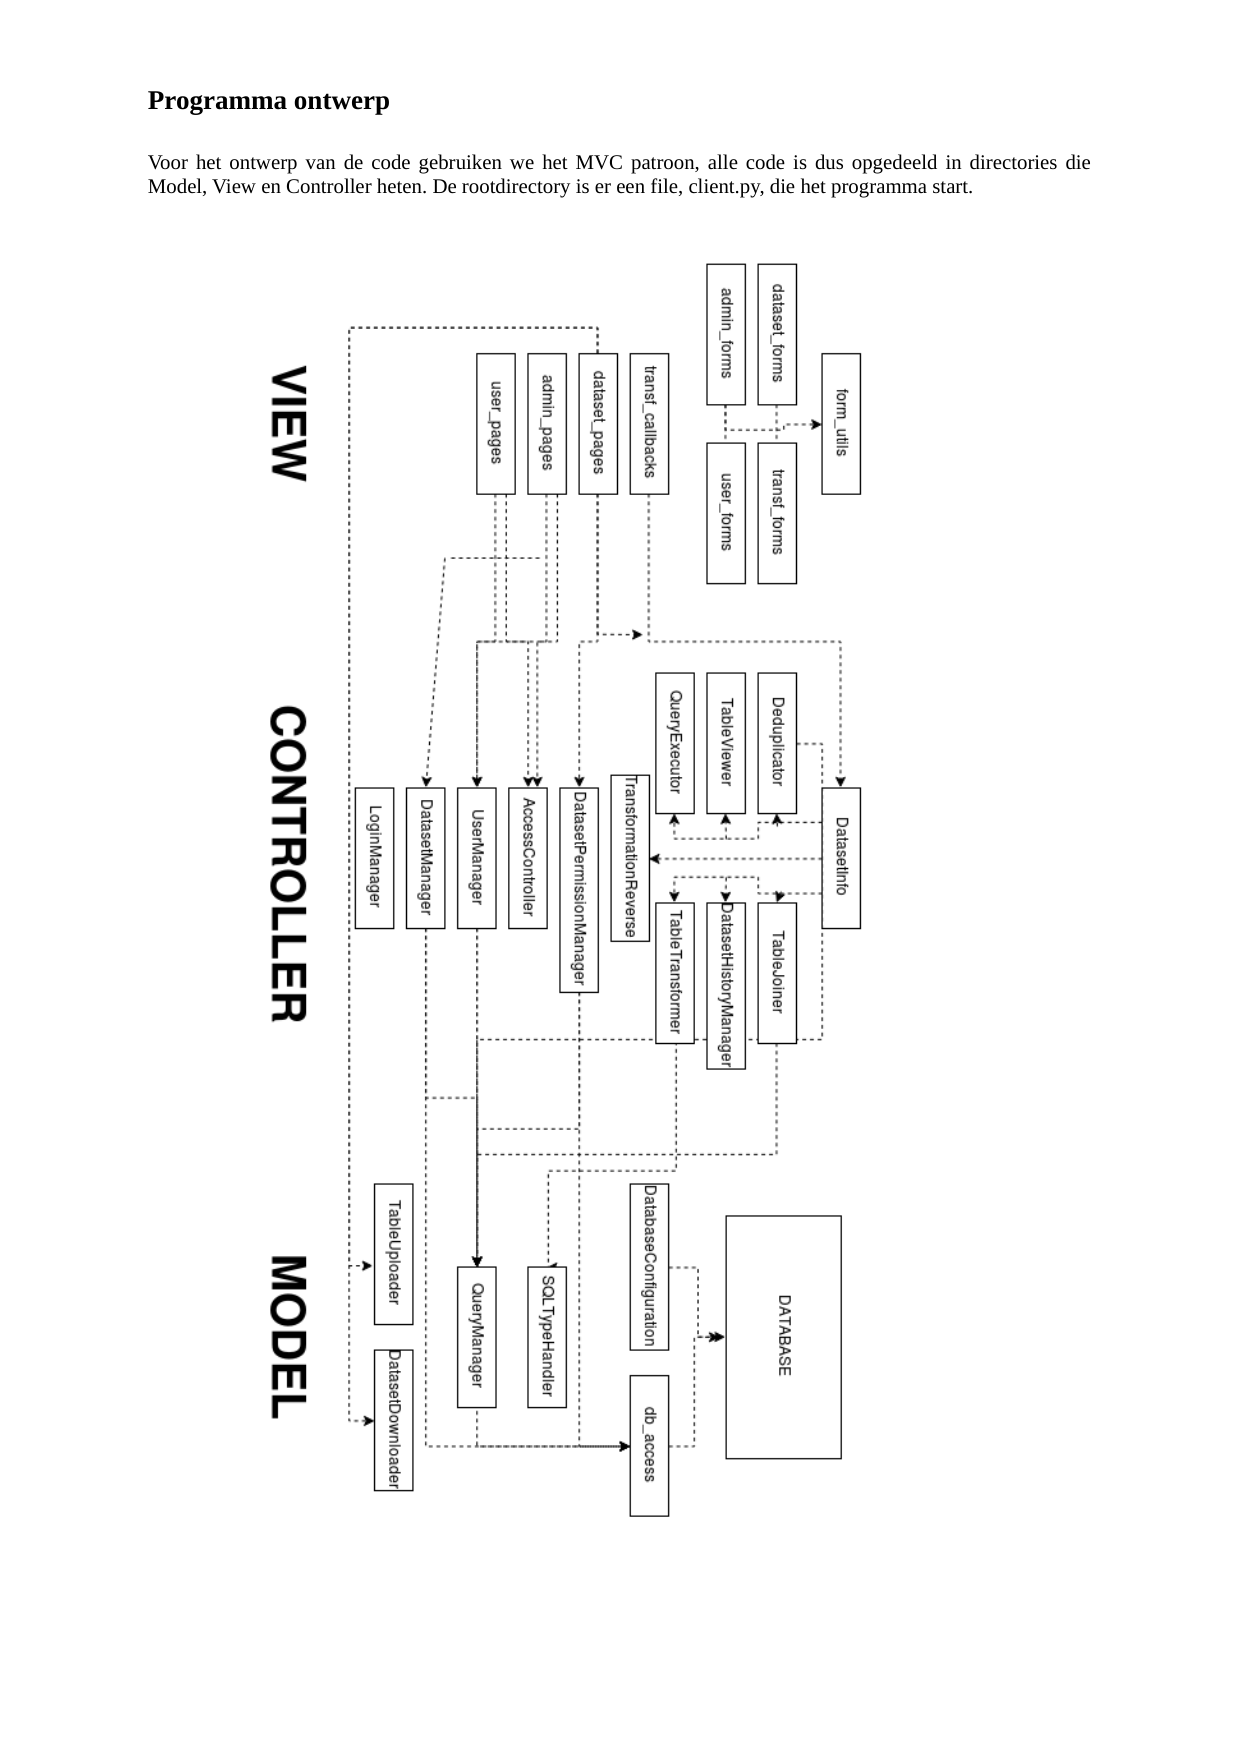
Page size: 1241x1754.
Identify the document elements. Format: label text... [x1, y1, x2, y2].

text Voor het ontwerp van de code gebruiken we het MVC patroon, alle code is dus opgedeeld in directories die Model, View en Controller heten. De rootdirectory is er een file, client.py, die het programma start. [148, 150, 1093, 198]
subtitle Programma ontwerp [148, 84, 1093, 115]
picture [227, 251, 874, 1531]
